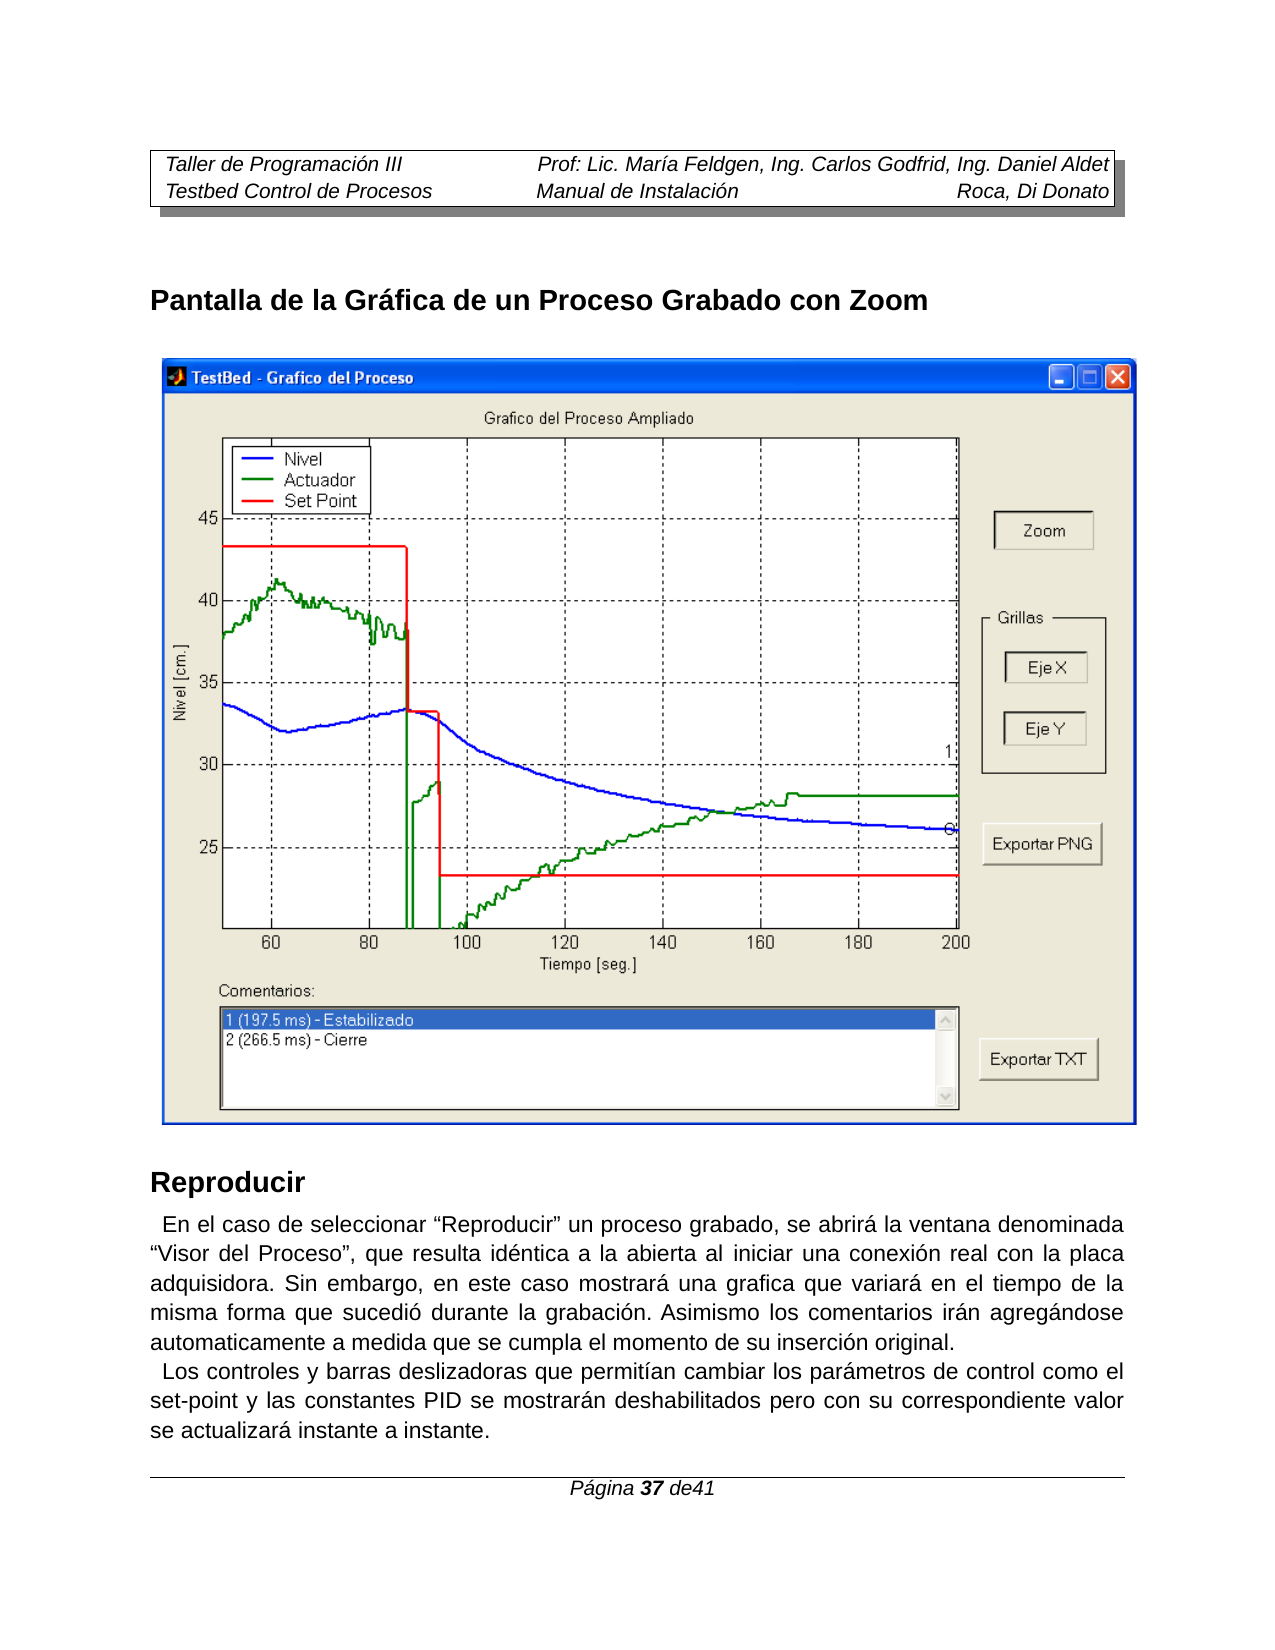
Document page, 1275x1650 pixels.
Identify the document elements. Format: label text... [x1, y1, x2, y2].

picture [161, 358, 1137, 1125]
text En el caso de seleccionar “Reproducir” un proceso grabado, se abrirá la ventana denominada “Visor del Proceso”, que resulta idéntica a la abierta al iniciar una conexión real con la placa adquisidora. Sin embargo, en este caso mostrará una grafica que variará en el tiempo de la misma forma que sucedió durante la grabación. Asimismo los comentarios irán agregándose automaticamente a medida que se cumpla el momento de su inserción original. [150, 1212, 1125, 1355]
text Los controles y barras deslizadoras que permitían cambiar los parámetros de control como el set-point y las constantes PID se mostrarán deshabilitados pero con su correspondiente valor se actualizará instante a instante. [150, 1358, 1125, 1443]
subtitle Pantalla de la Gráfica de un Proceso Grabado con Zoom [150, 283, 1125, 316]
subtitle Reproducir [150, 1166, 1125, 1198]
